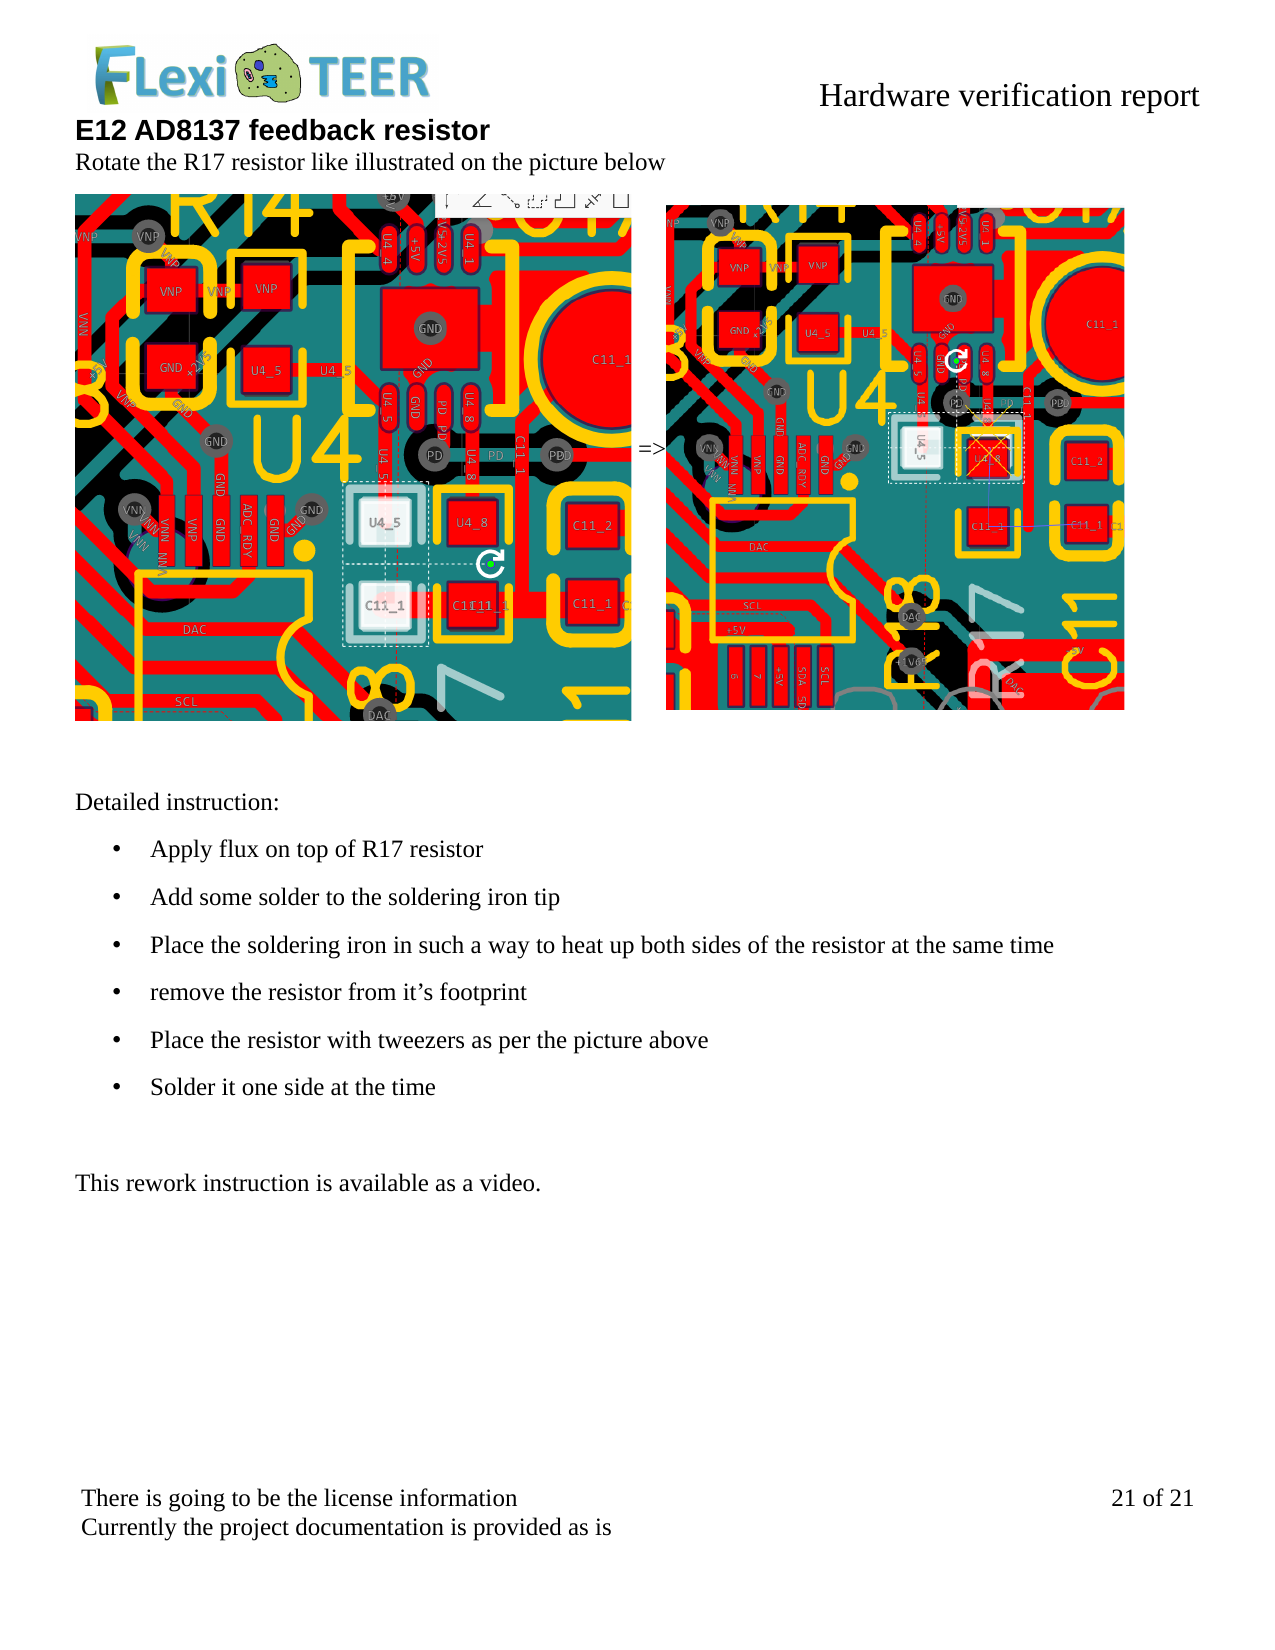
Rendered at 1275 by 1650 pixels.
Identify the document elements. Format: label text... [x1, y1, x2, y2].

subtitle E12 AD8137 feedback resistor [75, 113, 1200, 147]
picture [86, 34, 440, 113]
picture [666, 205, 1125, 710]
list Place the resistor with tweezers as per the picture above [112, 1025, 1200, 1054]
text This rework instruction is available as a video. [75, 1168, 1200, 1196]
picture [75, 194, 632, 721]
text Detailed instruction: [75, 787, 1200, 816]
list Apply flux on top of R17 resistor [112, 834, 1200, 863]
text => [632, 194, 1200, 720]
list Solder it one side at the time [112, 1072, 1200, 1101]
list Place the soldering iron in such a way to heat up both sides of the resistor at the same time [112, 930, 1200, 958]
list remove the resistor from it’s footprint [112, 977, 1200, 1006]
text Rotate the R17 resistor like illustrated on the picture below [75, 147, 1200, 176]
list Add some solder to the soldering iron tip [112, 882, 1200, 911]
